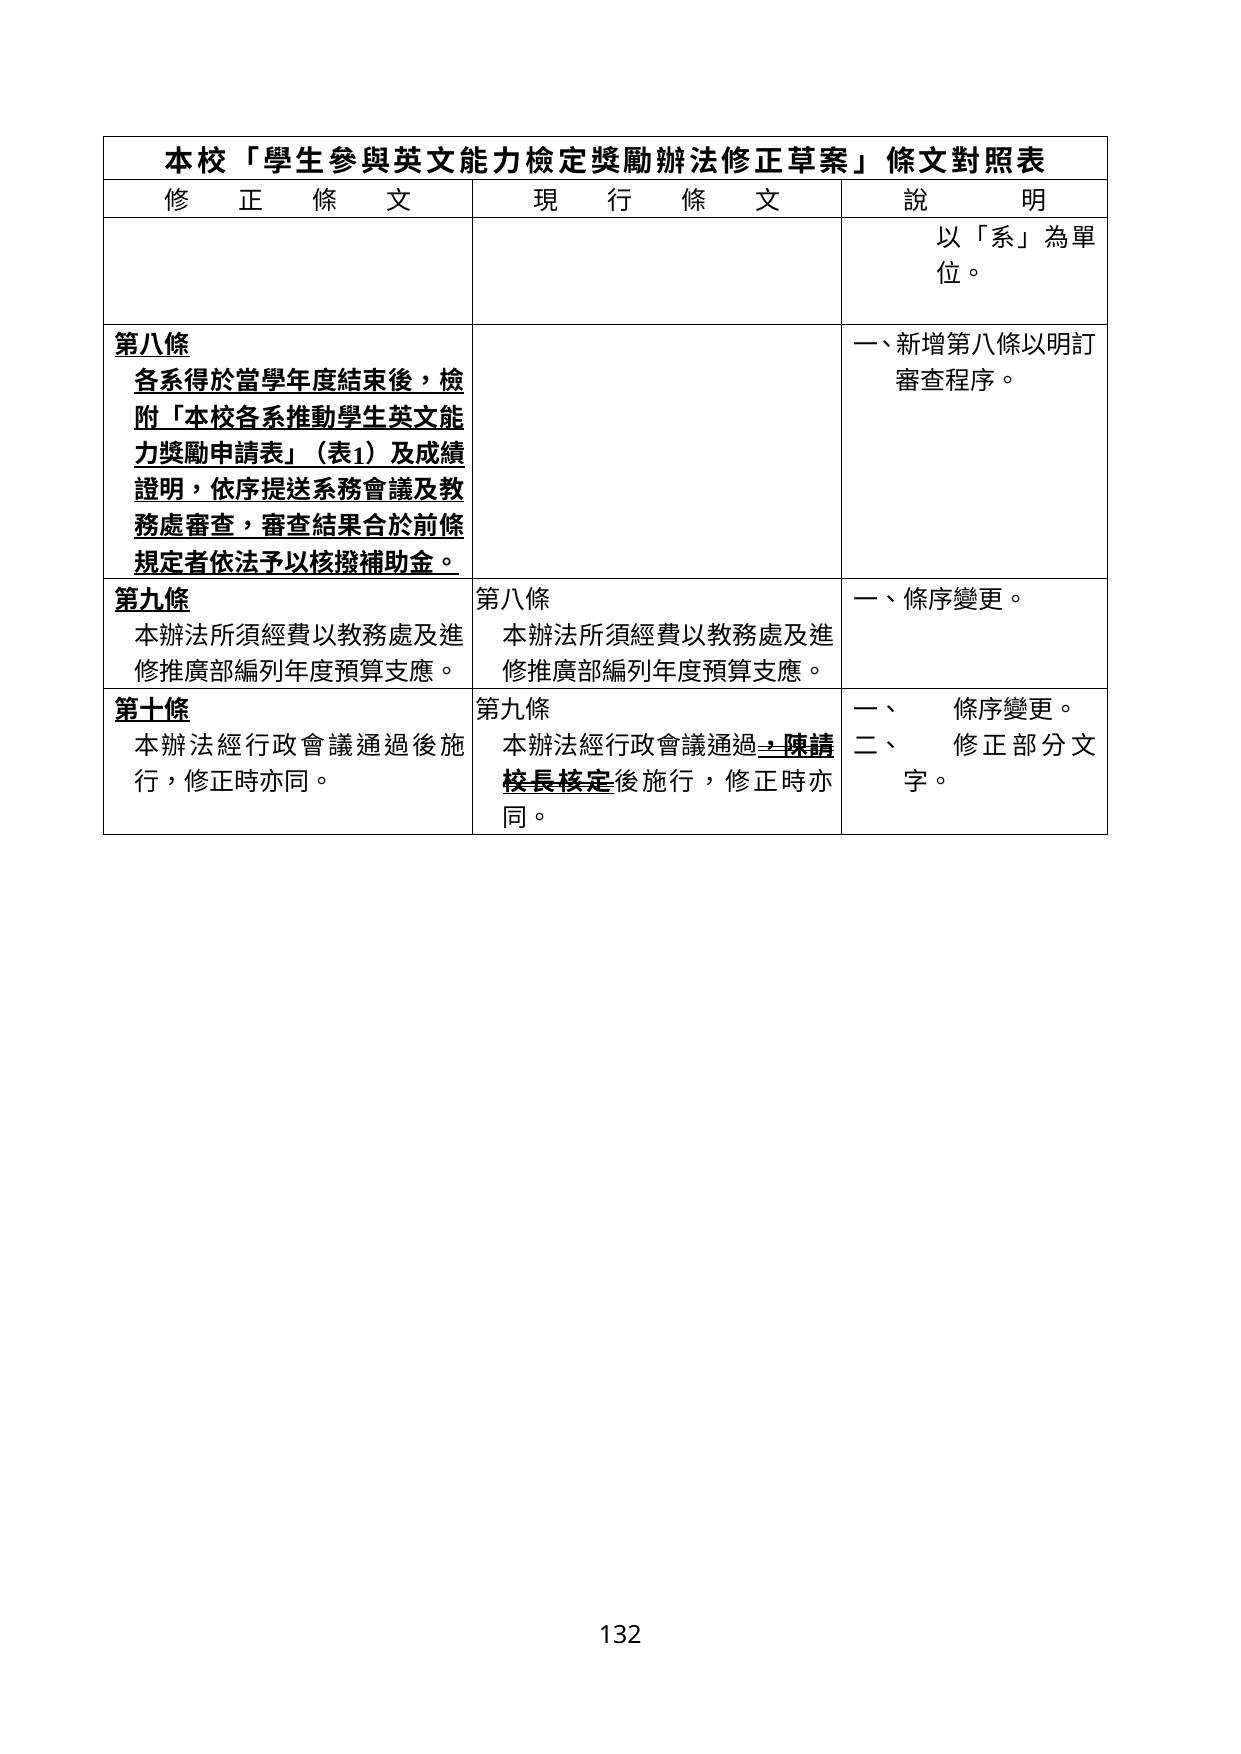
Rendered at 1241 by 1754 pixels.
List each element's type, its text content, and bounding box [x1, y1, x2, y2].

table_cell 修正條文 [104, 180, 472, 217]
table_cell 第九條 本辦法經行政會議通過，陳請校長核定後施行，修正時亦同。 [473, 689, 841, 834]
table_cell 第八條 本辦法所須經費以教務處及進修推廣部編列年度預算支應。 [473, 579, 841, 688]
table_cell 以「系」為單位。 [842, 218, 1107, 323]
table_cell 第十條 本辦法經行政會議通過後施行，修正時亦同。 [104, 689, 472, 834]
table_cell 第八條 各系得於當學年度結束後，檢附「本校各系推動學生英文能力獎勵申請表」（表1）及成績證明，依序提送系務會議及教務處審查，審查結果合於前條規定者依法予以核撥補助金。 [104, 325, 472, 578]
table_cell [473, 218, 841, 323]
table_header 本校「學生參與英文能力檢定獎勵辦法修正草案」條文對照表 [104, 137, 1107, 179]
table_cell 條序變更。 修正部分文字。 [842, 689, 1107, 834]
table_cell 一、條序變更。 [842, 579, 1107, 688]
table_cell 現行條文 [473, 180, 841, 217]
table_cell 第九條 本辦法所須經費以教務處及進修推廣部編列年度預算支應。 [104, 579, 472, 688]
table_cell [473, 325, 841, 578]
table_cell 說明 [842, 180, 1107, 217]
table_cell [104, 218, 472, 323]
table_cell 一、新增第八條以明訂審查程序。 [842, 325, 1107, 578]
